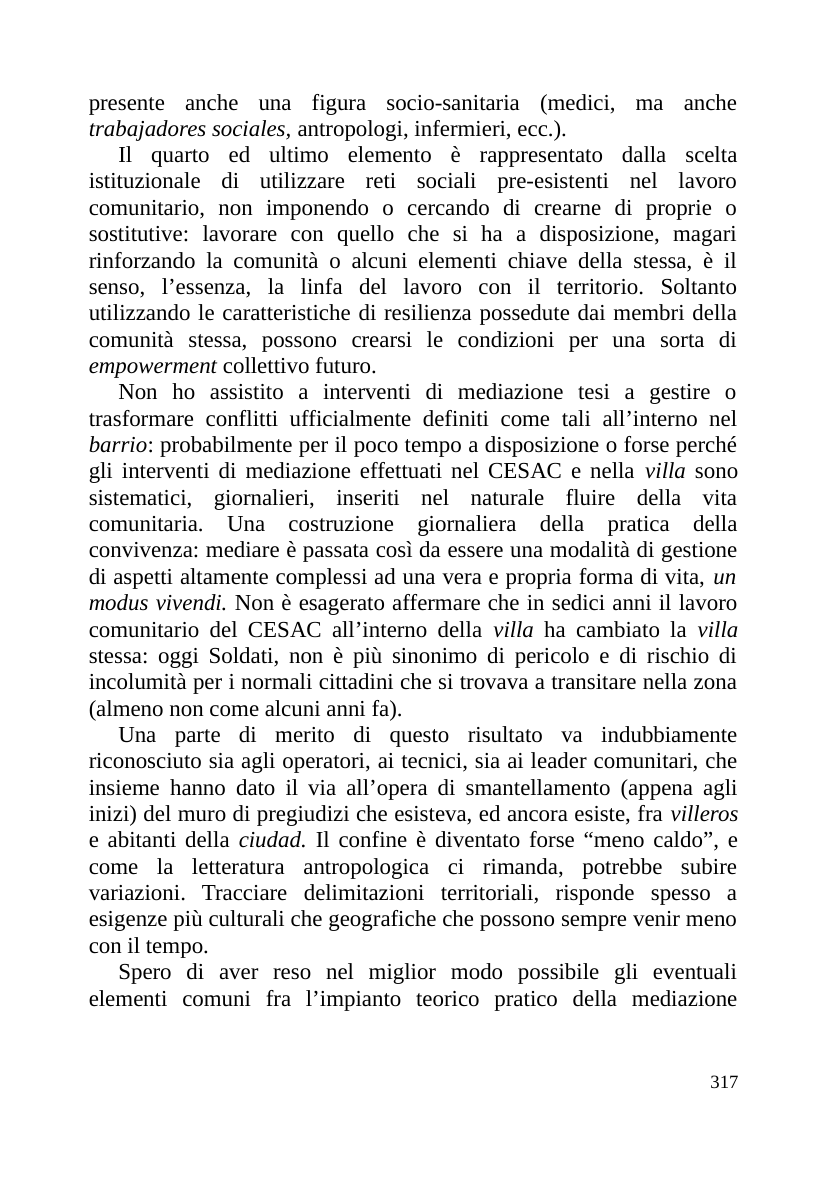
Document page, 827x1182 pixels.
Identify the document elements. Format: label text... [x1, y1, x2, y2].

text presente anche una figura socio-sanitaria (medici, ma anche trabajadores sociales, antropologi, infermieri, ecc.). [88, 88, 738, 141]
text Non ho assistito a interventi di mediazione tesi a gestire o trasformare conflitti ufficialmente definiti come tali all’interno nel barrio: probabilmente per il poco tempo a disposizione o forse perché gli interventi di mediazione effettuati nel CESAC e nella villa sono sistematici, giornalieri, inseriti nel naturale fluire della vita comunitaria. Una costruzione giornaliera della pratica della convivenza: mediare è passata così da essere una modalità di gestione di aspetti altamente complessi ad una vera e propria forma di vita, un modus vivendi. Non è esagerato affermare che in sedici anni il lavoro comunitario del CESAC all’interno della villa ha cambiato la villa stessa: oggi Soldati, non è più sinonimo di pericolo e di rischio di incolumità per i normali cittadini che si trovava a transitare nella zona (almeno non come alcuni anni fa). [88, 378, 738, 721]
text Spero di aver reso nel miglior modo possibile gli eventuali elementi comuni fra l’impianto teorico pratico della mediazione [88, 958, 738, 1011]
text Il quarto ed ultimo elemento è rappresentato dalla scelta istituzionale di utilizzare reti sociali pre-esistenti nel lavoro comunitario, non imponendo o cercando di crearne di proprie o sostitutive: lavorare con quello che si ha a disposizione, magari rinforzando la comunità o alcuni elementi chiave della stessa, è il senso, l’essenza, la linfa del lavoro con il territorio. Soltanto utilizzando le caratteristiche di resilienza possedute dai membri della comunità stessa, possono crearsi le condizioni per una sorta di empowerment collettivo futuro. [88, 141, 738, 378]
text Una parte di merito di questo risultato va indubbiamente riconosciuto sia agli operatori, ai tecnici, sia ai leader comunitari, che insieme hanno dato il via all’opera di smantellamento (appena agli inizi) del muro di pregiudizi che esisteva, ed ancora esiste, fra villeros e abitanti della ciudad. Il confine è diventato forse “meno caldo”, e come la letteratura antropologica ci rimanda, potrebbe subire variazioni. Tracciare delimitazioni territoriali, risponde spesso a esigenze più culturali che geografiche che possono sempre venir meno con il tempo. [88, 721, 738, 958]
